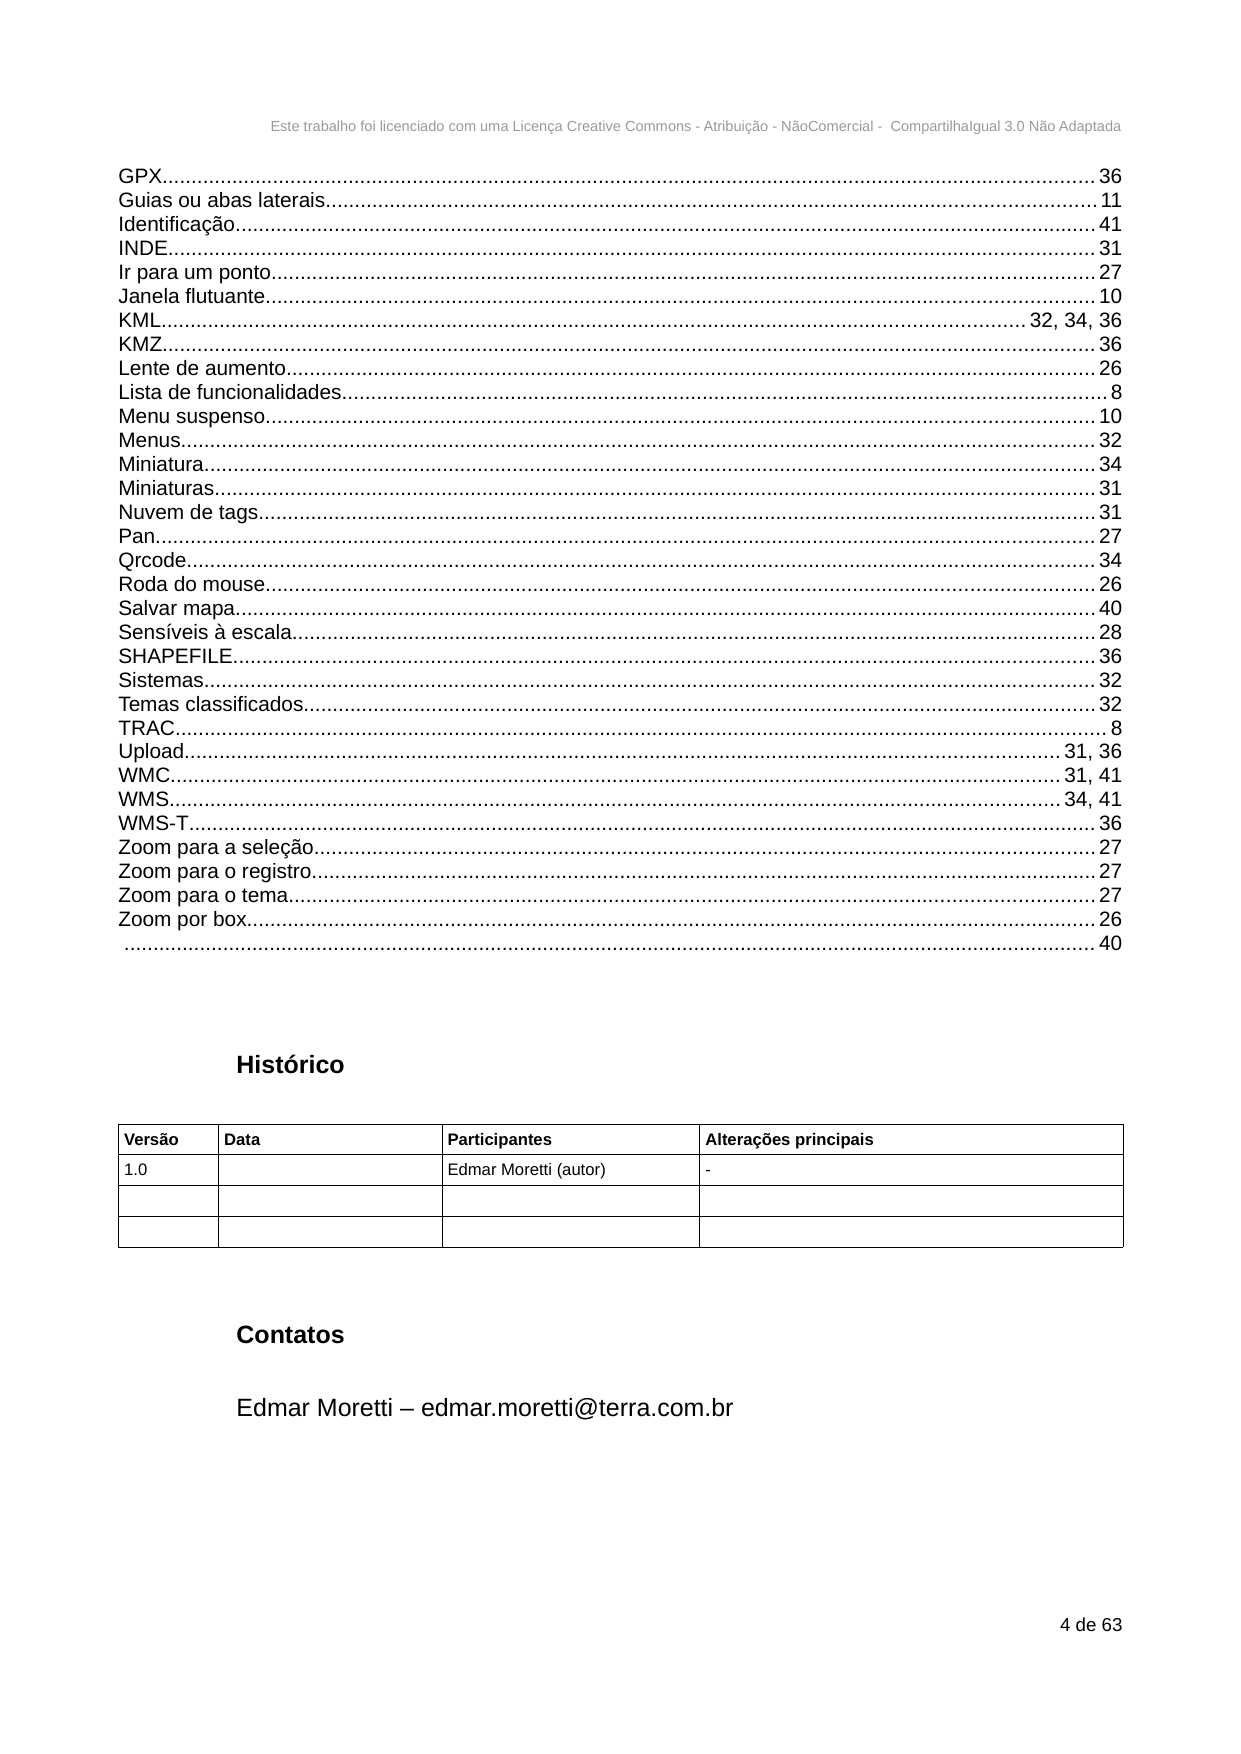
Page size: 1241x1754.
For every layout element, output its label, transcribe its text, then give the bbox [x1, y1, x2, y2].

table_cell [219, 1217, 442, 1247]
text Zoom para a seleção 27 [118, 835, 1122, 859]
text Zoom por box 26 [118, 907, 1122, 931]
table_cell [219, 1155, 442, 1185]
text Nuvem de tags 31 [118, 500, 1122, 524]
text KMZ 36 [118, 332, 1122, 356]
table_header Participantes [443, 1125, 699, 1154]
table_cell 1.0 [119, 1155, 218, 1185]
text Janela flutuante 10 [118, 284, 1122, 308]
text Upload 31, 36 [118, 739, 1122, 763]
table_cell [443, 1217, 699, 1247]
text Qrcode 34 [118, 548, 1122, 572]
text GPX 36 [118, 164, 1122, 188]
text 40 [118, 931, 1122, 955]
text SHAPEFILE 36 [118, 643, 1122, 667]
text WMS-T 36 [118, 811, 1122, 835]
table_header Alterações principais [700, 1125, 1123, 1154]
text Temas classificados 32 [118, 691, 1122, 715]
table_cell [700, 1186, 1123, 1216]
text INDE 31 [118, 236, 1122, 260]
table_cell [119, 1217, 218, 1247]
text Zoom para o tema 27 [118, 883, 1122, 907]
text WMS 34, 41 [118, 787, 1122, 811]
text TRAC 8 [118, 715, 1122, 739]
text Lista de funcionalidades 8 [118, 380, 1122, 404]
text Edmar Moretti – edmar.moretti@terra.com.br [118, 1393, 1122, 1422]
text Lente de aumento 26 [118, 356, 1122, 380]
text Salvar mapa 40 [118, 596, 1122, 619]
table_cell Edmar Moretti (autor) [443, 1155, 699, 1185]
text Sensíveis à escala 28 [118, 619, 1122, 643]
table_cell [119, 1186, 218, 1216]
text Histórico [118, 1050, 1122, 1079]
text Guias ou abas laterais 11 [118, 188, 1122, 212]
text Menus 32 [118, 428, 1122, 452]
text Zoom para o registro 27 [118, 859, 1122, 883]
table_cell [443, 1186, 699, 1216]
table_cell [700, 1217, 1123, 1247]
table_header Versão [119, 1125, 218, 1154]
text Contatos [118, 1320, 1122, 1349]
text Sistemas 32 [118, 667, 1122, 691]
text Miniaturas 31 [118, 476, 1122, 500]
text WMC 31, 41 [118, 763, 1122, 787]
text Ir para um ponto 27 [118, 260, 1122, 284]
table_header Data [219, 1125, 442, 1154]
text KML 32, 34, 36 [118, 308, 1122, 332]
table_cell [219, 1186, 442, 1216]
text Pan 27 [118, 524, 1122, 548]
text Roda do mouse 26 [118, 572, 1122, 596]
text Identificação 41 [118, 212, 1122, 236]
table_cell - [700, 1155, 1123, 1185]
text Menu suspenso 10 [118, 404, 1122, 428]
text Miniatura 34 [118, 452, 1122, 476]
